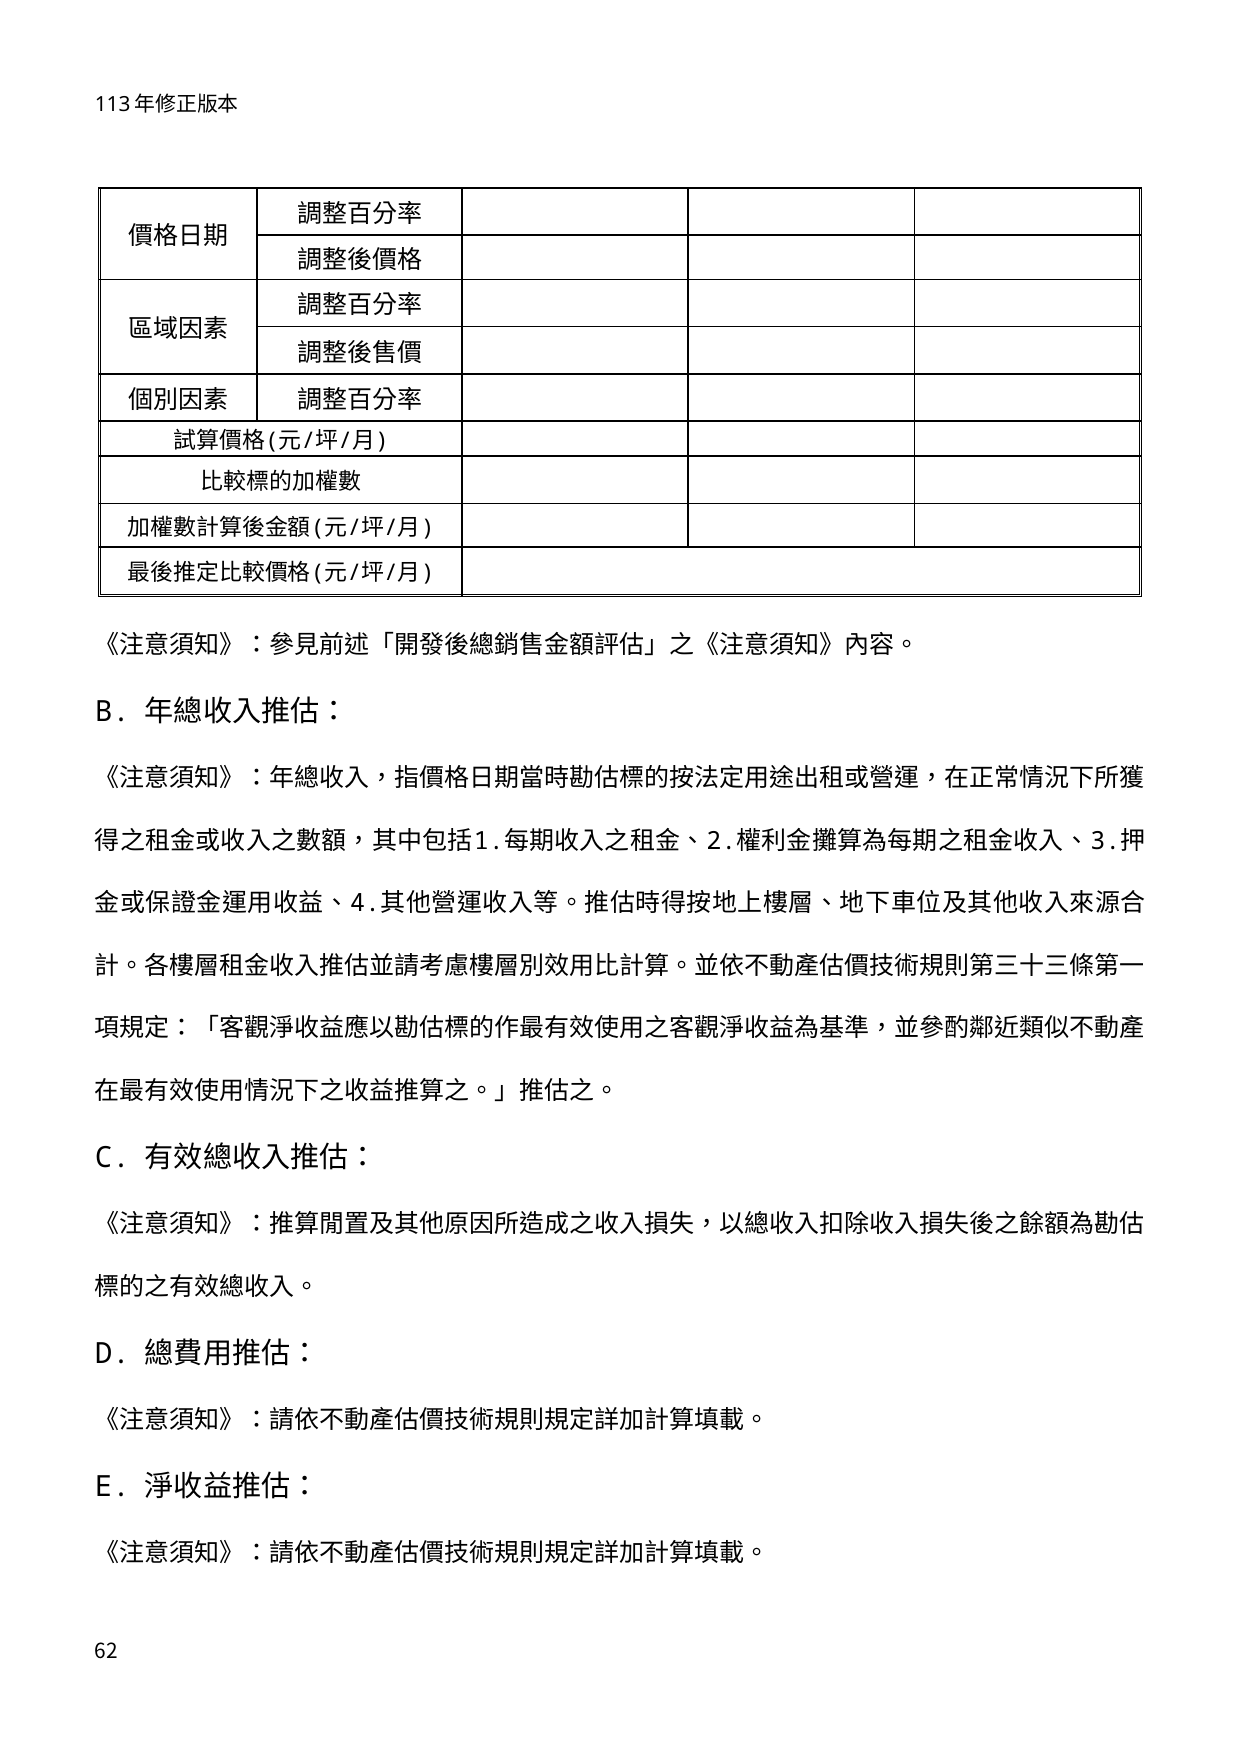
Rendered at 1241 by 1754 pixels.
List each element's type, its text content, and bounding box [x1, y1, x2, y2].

text 《注意須知》：請依不動產估價技術規則規定詳加計算填載。 [94, 1376, 1146, 1438]
table_cell [689, 236, 914, 278]
table_cell [689, 375, 914, 420]
table_cell 調整百分率 [258, 280, 461, 326]
table_cell 調整百分率 [258, 189, 461, 234]
table_cell [915, 189, 1139, 234]
table_cell [463, 327, 687, 373]
table_cell 調整後價格 [258, 236, 461, 278]
table_cell [463, 504, 687, 546]
table_cell [689, 422, 914, 455]
table_cell [689, 457, 914, 503]
table_cell [463, 189, 687, 234]
text 《注意須知》：參見前述「開發後總銷售金額評估」之《注意須知》內容。 [94, 601, 1146, 663]
table_cell 加權數計算後金額(元/坪/月) [101, 504, 461, 546]
table_cell [915, 375, 1139, 420]
text 《注意須知》：請依不動產估價技術規則規定詳加計算填載。 [94, 1509, 1146, 1572]
list 淨收益推估： [94, 1442, 1146, 1505]
text 《注意須知》：推算閒置及其他原因所造成之收入損失，以總收入扣除收入損失後之餘額為勘估標的之有效總收入。 [94, 1180, 1146, 1305]
table_cell 區域因素 [101, 280, 256, 373]
table_cell 個別因素 [101, 375, 256, 420]
list 有效總收入推估： [94, 1113, 1146, 1176]
list 總費用推估： [94, 1309, 1146, 1372]
table_cell [463, 457, 687, 503]
table_cell 調整後售價 [258, 327, 461, 373]
table_cell [915, 327, 1139, 373]
table_cell 最後推定比較價格(元/坪/月) [101, 548, 461, 593]
table_cell [463, 375, 687, 420]
table_cell [463, 280, 687, 326]
table_cell [463, 422, 687, 455]
text 《注意須知》：年總收入，指價格日期當時勘估標的按法定用途出租或營運，在正常情況下所獲得之租金或收入之數額，其中包括1.每期收入之租金、2.權利金攤算為每期之租金收入、3.押金或保證金運用收益、4.其他營運收入等。推估時得按地上樓層、地下車位及其他收入來源合計。各樓層租金收入推估並請考慮樓層別效用比計算。並依不動產估價技術規則第三十三條第一項規定：「客觀淨收益應以勘估標的作最有效使用之客觀淨收益為基準，並參酌鄰近類似不動產在最有效使用情況下之收益推算之。」推估之。 [94, 734, 1146, 1109]
table_cell [689, 327, 914, 373]
table_cell [915, 504, 1139, 546]
table_cell [689, 504, 914, 546]
table_cell [689, 280, 914, 326]
table_cell [463, 548, 1139, 593]
table_cell [915, 422, 1139, 455]
table_cell [689, 189, 914, 234]
table_cell [915, 457, 1139, 503]
table_cell 調整百分率 [258, 375, 461, 420]
table_cell [463, 236, 687, 278]
table_cell [915, 236, 1139, 278]
table_cell [915, 280, 1139, 326]
table_cell 試算價格(元/坪/月) [101, 422, 461, 455]
table_cell 價格日期 [101, 189, 256, 278]
list 年總收入推估： [94, 667, 1146, 730]
table_cell 比較標的加權數 [101, 457, 461, 503]
